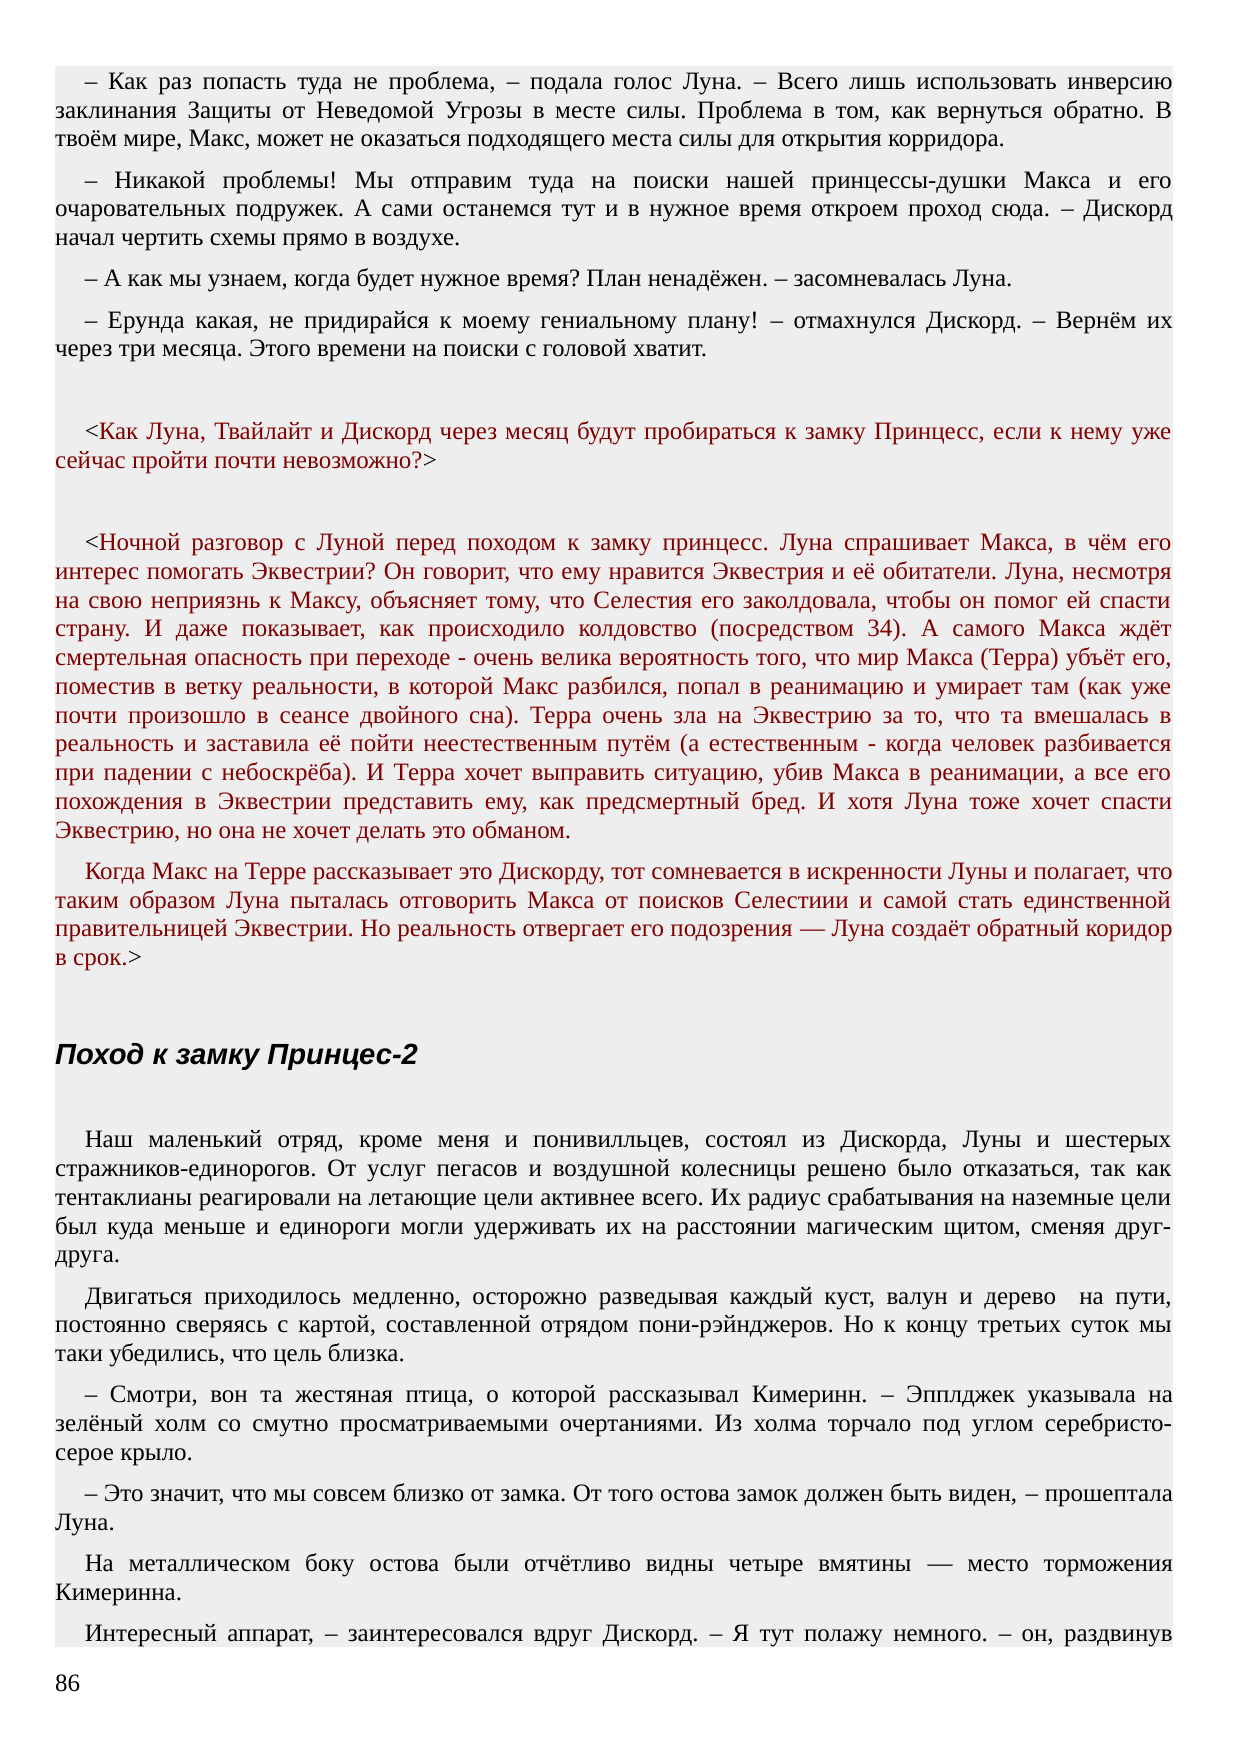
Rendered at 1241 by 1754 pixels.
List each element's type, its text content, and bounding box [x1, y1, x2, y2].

text На металлическом боку остова были отчётливо видны четыре вмятины — место торможения Кимеринна. [55, 1548, 1173, 1606]
text <Как Луна, Твайлайт и Дискорд через месяц будут пробираться к замку Принцесс, если к нему уже сейчас пройти почти невозможно?> [55, 416, 1173, 473]
text Когда Макс на Терре рассказывает это Дискорду, тот сомневается в искренности Луны и полагает, что таким образом Луна пыталась отговорить Макса от поисков Селестиии и самой стать единственной правительницей Эквестрии. Но реальность отвергает его подозрения — Луна создаёт обратный коридор в срок.> [55, 856, 1173, 971]
text – Никакой проблемы! Мы отправим туда на поиски нашей принцессы-душки Макса и его очаровательных подружек. А сами останемся тут и в нужное время откроем проход сюда. – Дискорд начал чертить схемы прямо в воздухе. [55, 165, 1173, 251]
text – Как раз попасть туда не проблема, – подала голос Луна. – Всего лишь использовать инверсию заклинания Защиты от Неведомой Угрозы в месте силы. Проблема в том, как вернуться обратно. В твоём мире, Макс, может не оказаться подходящего места силы для открытия корридора. [55, 66, 1173, 152]
text – А как мы узнаем, когда будет нужное время? План ненадёжен. – засомневалась Луна. [55, 263, 1173, 292]
text – Это значит, что мы совсем близко от замка. От того остова замок должен быть виден, – прошептала Луна. [55, 1478, 1173, 1536]
text Интересный аппарат, – заинтересовался вдруг Дискорд. – Я тут полажу немного. – он, раздвинув [55, 1618, 1173, 1647]
text – Смотри, вон та жестяная птица, о которой рассказывал Кимеринн. – Эпплджек указывала на зелёный холм со смутно просматриваемыми очертаниями. Из холма торчало под углом серебристо-серое крыло. [55, 1379, 1173, 1466]
subtitle Поход к замку Принцес-2 [55, 1037, 1173, 1071]
text <Ночной разговор с Луной перед походом к замку принцесс. Луна спрашивает Макса, в чём его интерес помогать Эквестрии? Он говорит, что ему нравится Эквестрия и её обитатели. Луна, несмотря на свою неприязнь к Максу, объясняет тому, что Селестия его заколдовала, чтобы он помог ей спасти страну. И даже показывает, как происходило колдовство (посредством 34). А самого Макса ждёт смертельная опасность при переходе - очень велика вероятность того, что мир Макса (Терра) убъёт его, поместив в ветку реальности, в которой Макс разбился, попал в реанимацию и умирает там (как уже почти произошло в сеансе двойного сна). Терра очень зла на Эквестрию за то, что та вмешалась в реальность и заставила её пойти неестественным путём (а естественным - когда человек разбивается при падении с небоскрёба). И Терра хочет выправить ситуацию, убив Макса в реанимации, а все его похождения в Эквестрии представить ему, как предсмертный бред. И хотя Луна тоже хочет спасти Эквестрию, но она не хочет делать это обманом. [55, 527, 1173, 843]
text Двигаться приходилось медленно, осторожно разведывая каждый куст, валун и дерево на пути, постоянно сверяясь с картой, составленной отрядом пони-рэйнджеров. Но к концу третьих суток мы таки убедились, что цель близка. [55, 1281, 1173, 1367]
text – Ерунда какая, не придирайся к моему гениальному плану! – отмахнулся Дискорд. – Вернём их через три месяца. Этого времени на поиски с головой хватит. [55, 305, 1173, 362]
text Наш маленький отряд, кроме меня и понивилльцев, состоял из Дискорда, Луны и шестерых стражников-единорогов. От услуг пегасов и воздушной колесницы решено было отказаться, так как тентаклианы реагировали на летающие цели активнее всего. Их радиус срабатывания на наземные цели был куда меньше и единороги могли удерживать их на расстоянии магическим щитом, сменяя друг-друга. [55, 1124, 1173, 1268]
